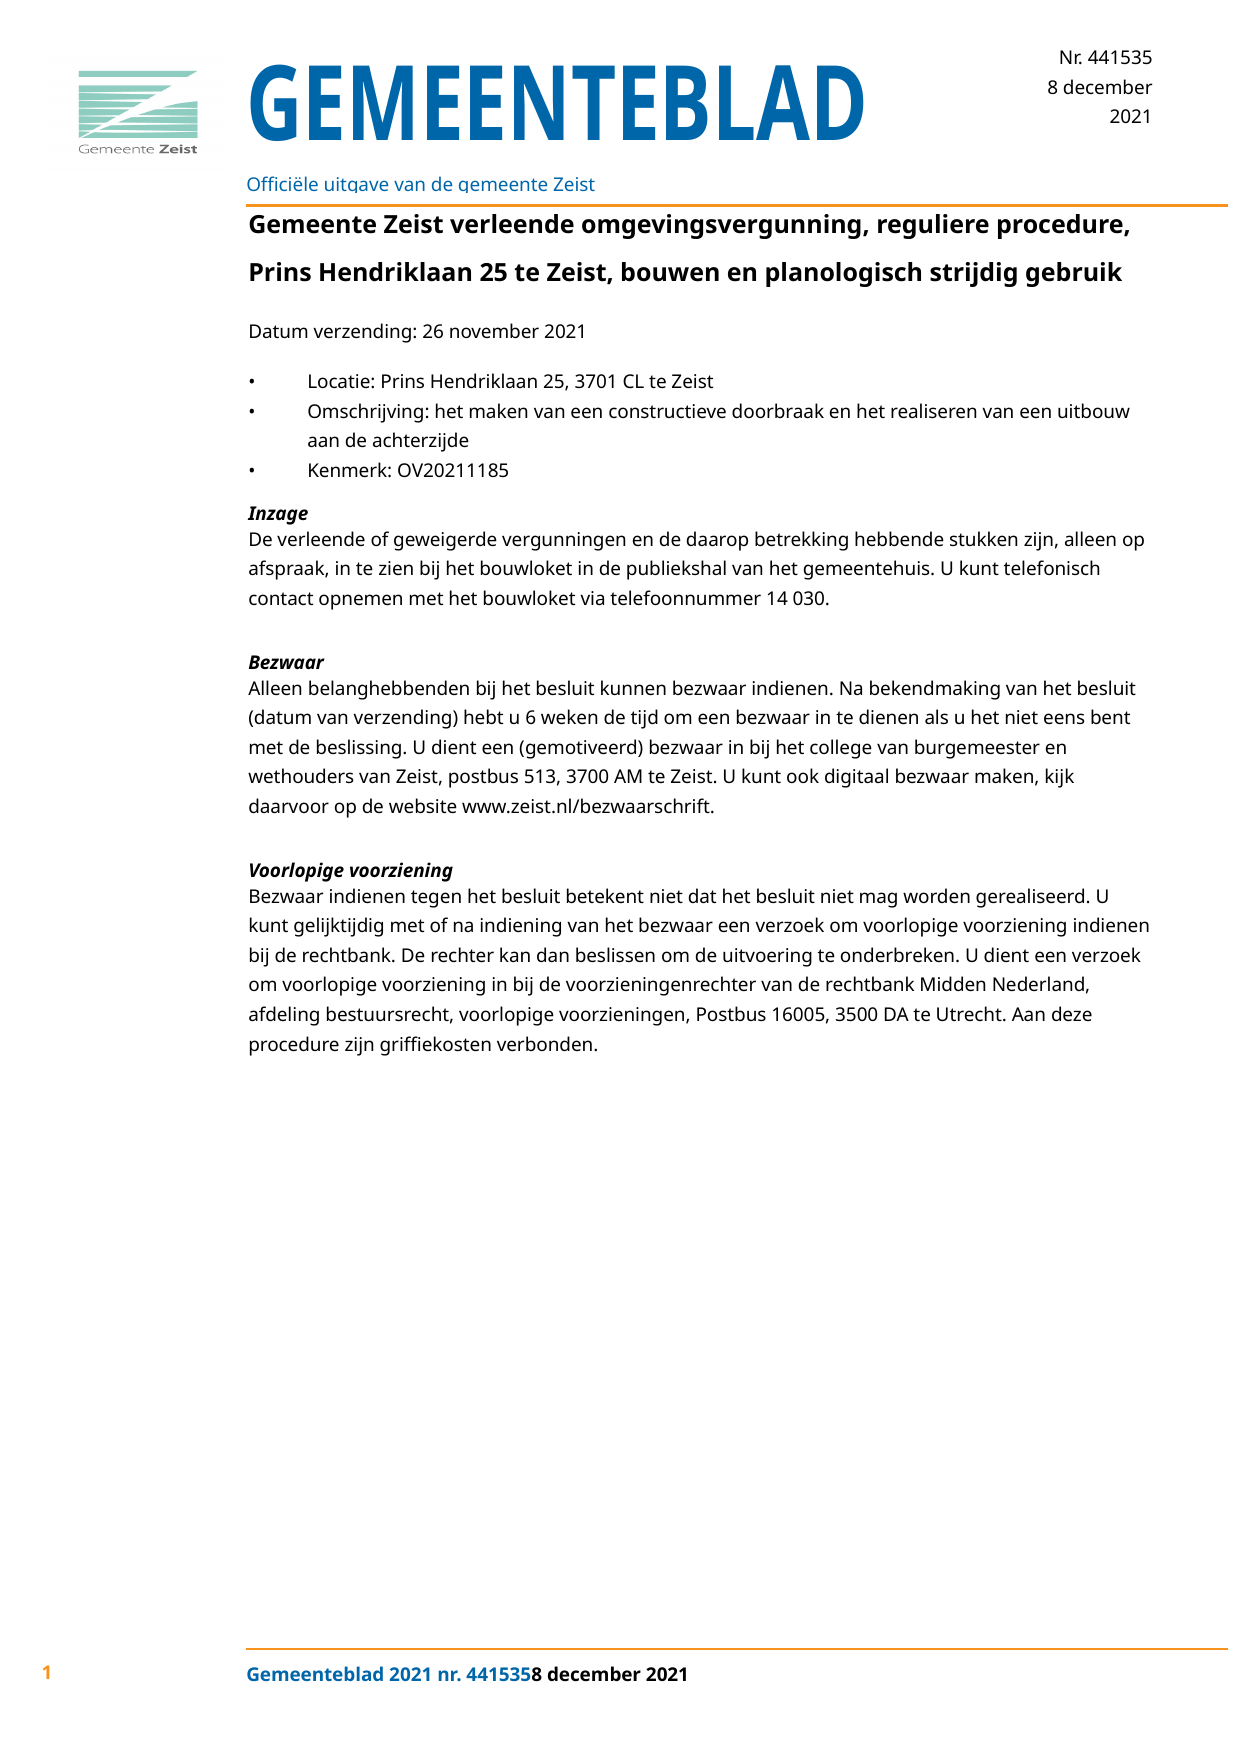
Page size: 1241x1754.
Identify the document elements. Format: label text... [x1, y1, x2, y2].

list Kenmerk: OV20211185 [248, 457, 1152, 483]
text Inzage [248, 500, 1152, 526]
text Gemeente Zeist verleende omgevingsvergunning, reguliere procedure, Prins Hendriklaan 25 te Zeist, bouwen en planologisch strijdig gebruik [248, 207, 1152, 288]
text Alleen belanghebbenden bij het besluit kunnen bezwaar indienen. Na bekendmaking van het besluit (datum van verzending) hebt u 6 weken de tijd om een bezwaar in te dienen als u het niet eens bent met de beslissing. U dient een (gemotiveerd) bezwaar in bij het college van burgemeester en wethouders van Zeist, postbus 513, 3700 AM te Zeist. U kunt ook digitaal bezwaar maken, kijk daarvoor op de website www.zeist.nl/bezwaarschrift. [248, 675, 1152, 819]
text Voorlopige voorziening [248, 857, 1152, 883]
text Bezwaar [248, 649, 1152, 675]
list Locatie: Prins Hendriklaan 25, 3701 CL te Zeist [248, 368, 1152, 394]
text Bezwaar indienen tegen het besluit betekent niet dat het besluit niet mag worden gerealiseerd. U kunt gelijktijdig met of na indiening van het bezwaar een verzoek om voorlopige voorziening indienen bij de rechtbank. De rechter kan dan beslissen om de uitvoering te onderbreken. U dient een verzoek om voorlopige voorziening in bij de voorzieningenrechter van de rechtbank Midden Nederland, afdeling bestuursrecht, voorlopige voorzieningen, Postbus 16005, 3500 DA te Utrecht. Aan deze procedure zijn griffiekosten verbonden. [248, 883, 1152, 1056]
picture [41, 47, 231, 172]
text De verleende of geweigerde vergunningen en de daarop betrekking hebbende stukken zijn, alleen op afspraak, in te zien bij het bouwloket in de publiekshal van het gemeentehuis. U kunt telefonisch contact opnemen met het bouwloket via telefoonnummer 14 030. [248, 526, 1152, 611]
text Datum verzending: 26 november 2021 [248, 318, 1152, 344]
list Omschrijving: het maken van een constructieve doorbraak en het realiseren van een uitbouw aan de achterzijde [248, 398, 1152, 453]
